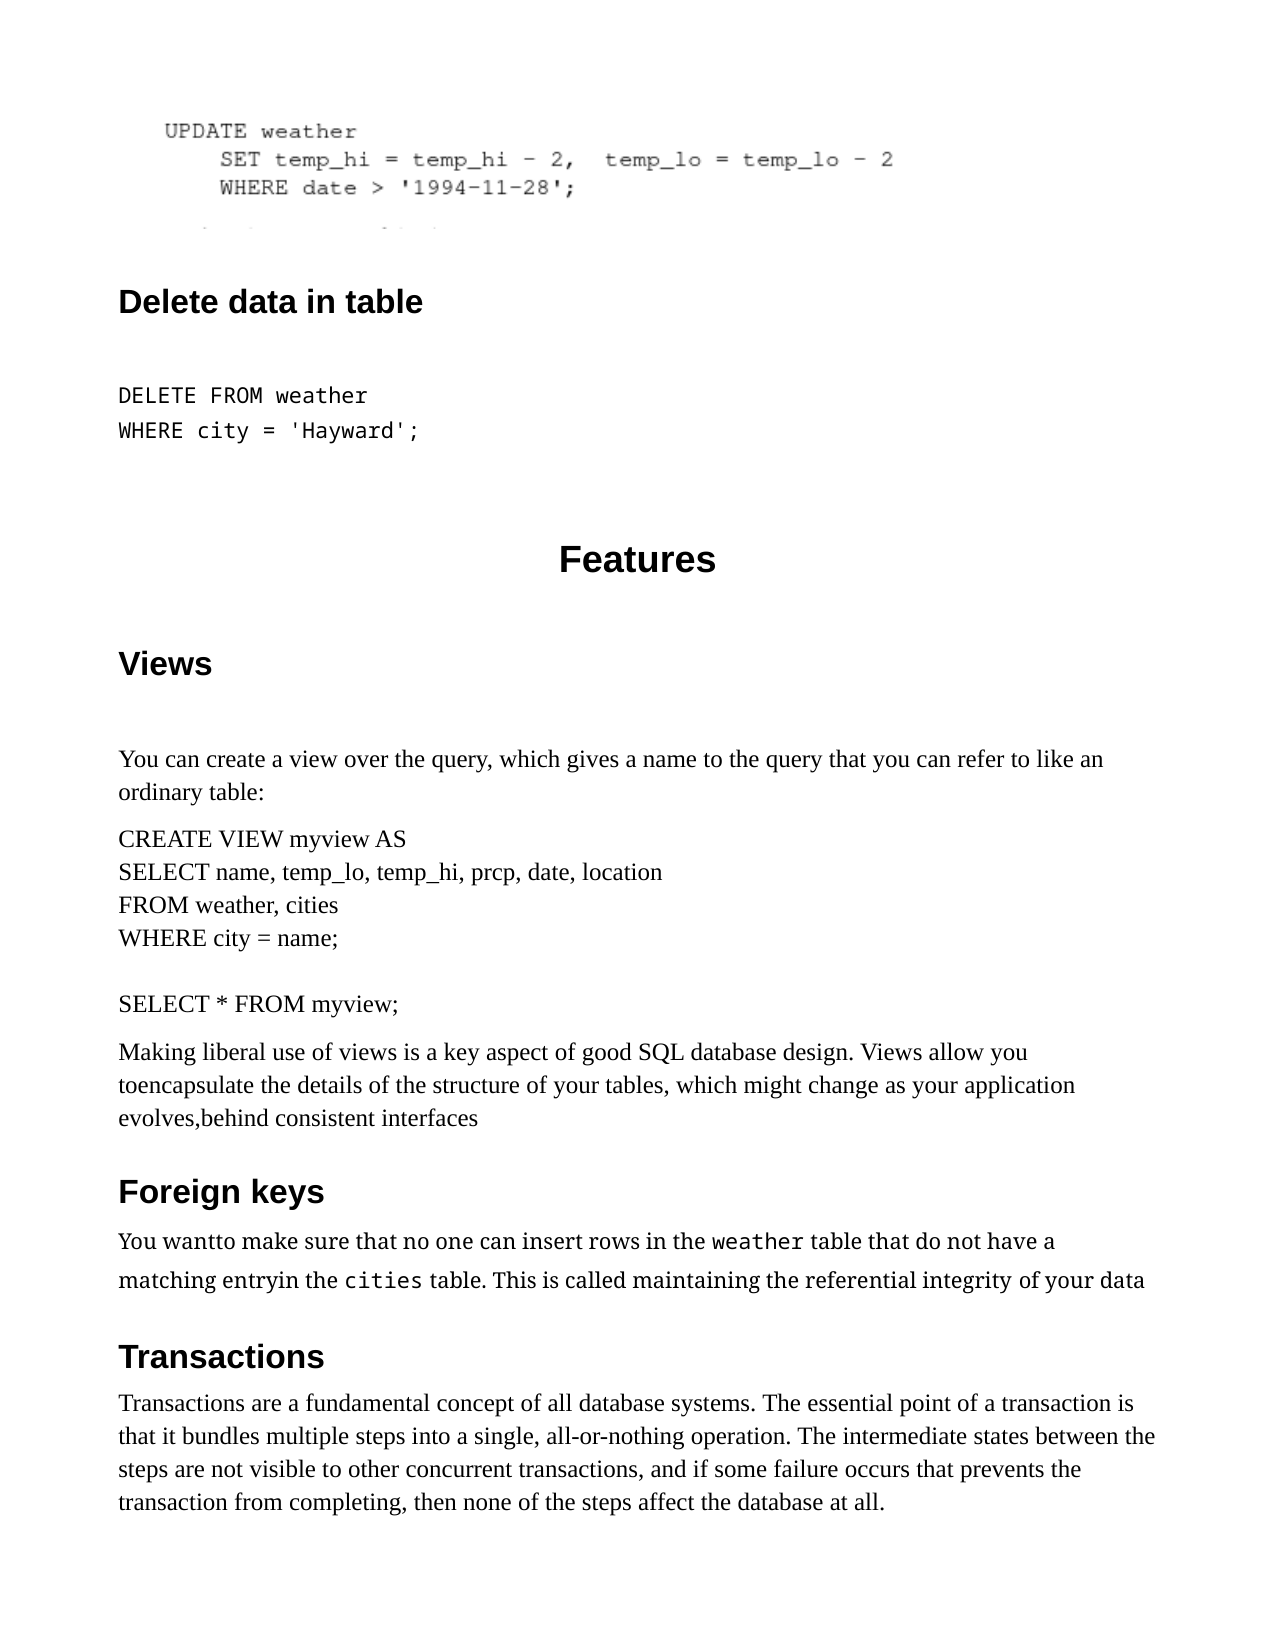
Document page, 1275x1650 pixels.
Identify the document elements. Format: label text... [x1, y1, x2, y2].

text Transactions are a fundamental concept of all database systems. The essential point of a transaction is that it bundles multiple steps into a single, all-or-nothing operation. The intermediate states between the steps are not visible to other concurrent transactions, and if some failure occurs that prevents the transaction from completing, then none of the steps affect the database at all. [118, 1388, 1157, 1516]
subtitle Delete data in table [118, 282, 1157, 320]
text You can create a view over the query, which gives a name to the query that you can refer to like an ordinary table: [118, 744, 1157, 806]
text Making liberal use of views is a key aspect of good SQL database design. Views allow you toencapsulate the details of the structure of your tables, which might change as your application evolves,behind consistent interfaces [118, 1037, 1157, 1132]
text You wantto make sure that no one can insert rows in the weather table that do not have a matching entryin the cities table. This is called maintaining the referential integrity of your data [118, 1223, 1157, 1296]
text DELETE FROM weather WHERE city = 'Hayward'; [118, 381, 1157, 444]
subtitle Views [118, 644, 1157, 683]
subtitle Foreign keys [118, 1172, 1157, 1210]
subtitle Features [118, 537, 1157, 581]
picture [132, 102, 1013, 229]
text CREATE VIEW myview AS SELECT name, temp_lo, temp_hi, prcp, date, location FROM weather, cities WHERE city = name; SELECT * FROM myview; [118, 824, 1157, 1018]
subtitle Transactions [118, 1337, 1157, 1375]
